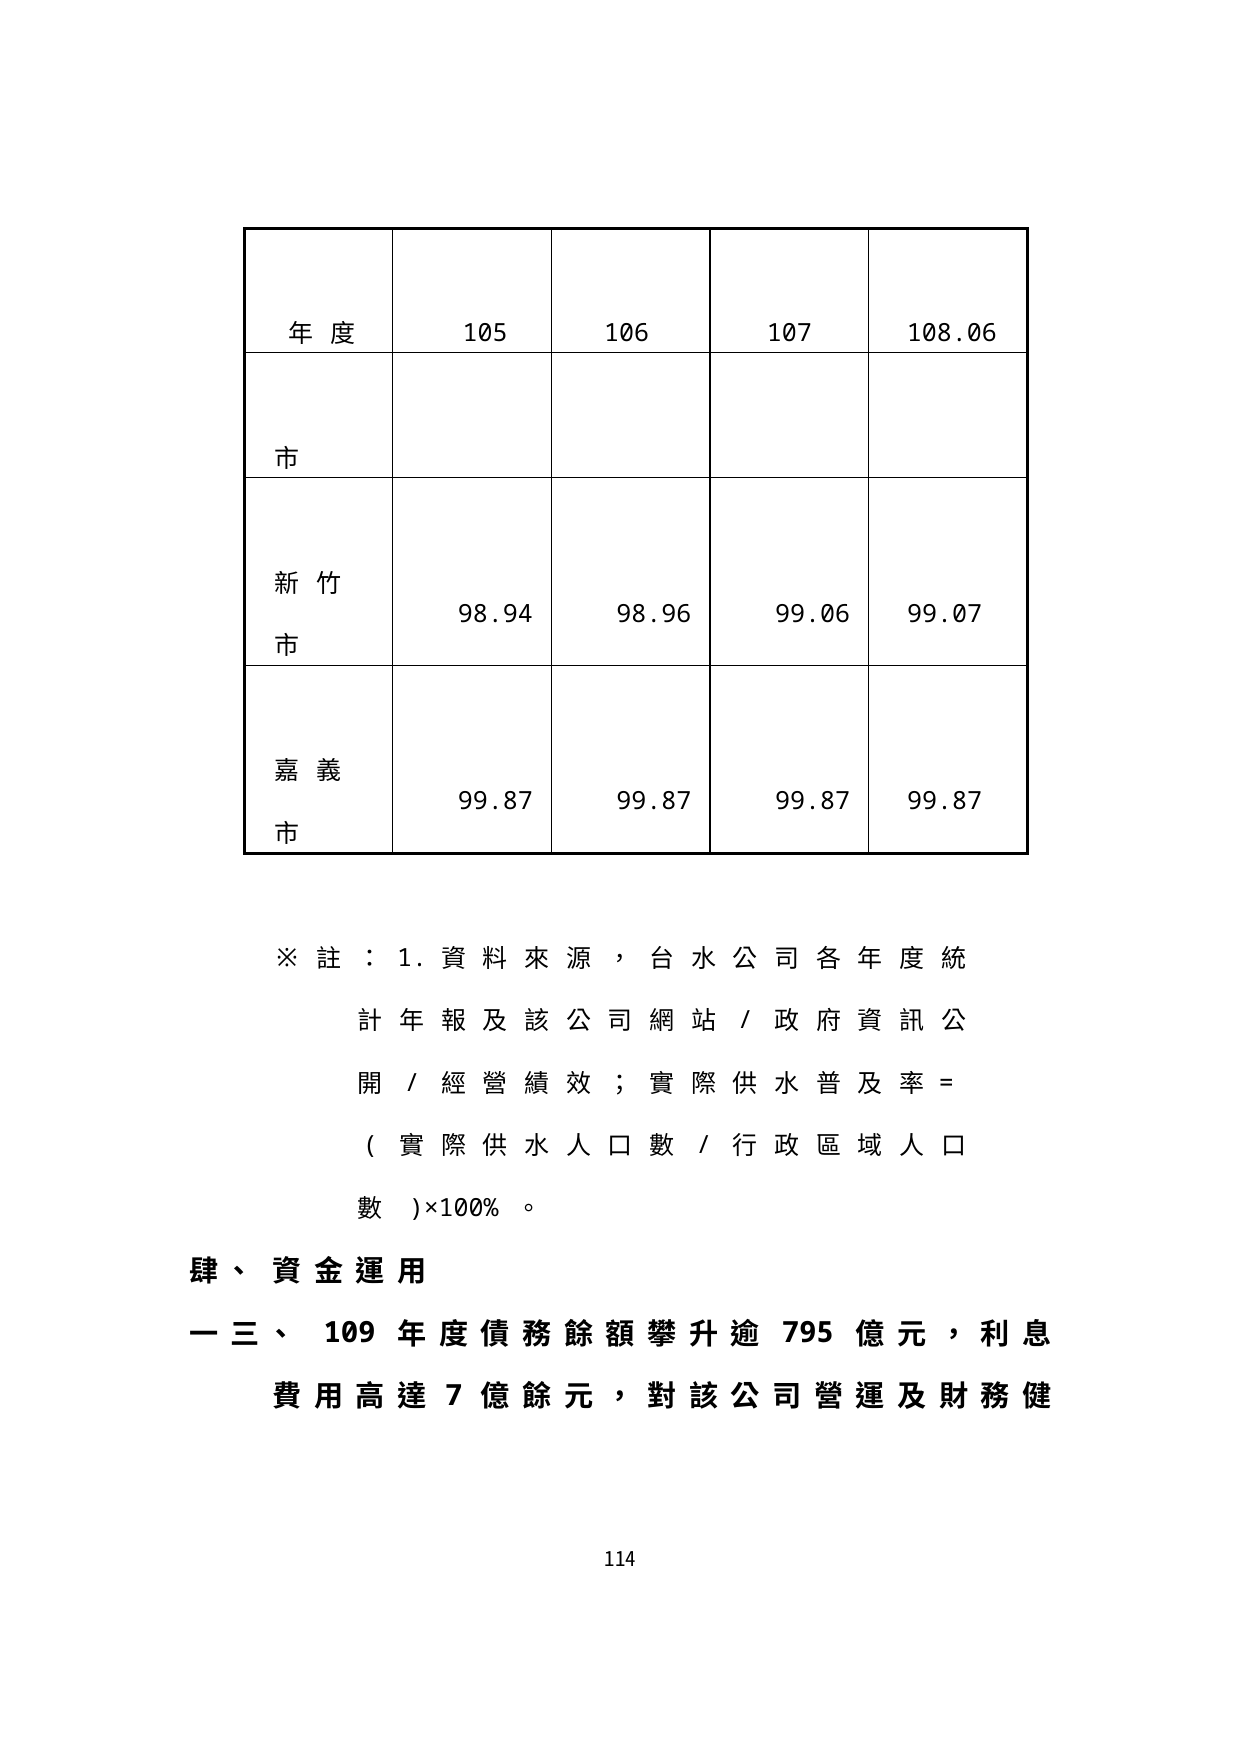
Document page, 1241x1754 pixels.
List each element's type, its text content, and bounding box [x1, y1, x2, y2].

table_cell [869, 353, 1026, 477]
table_header 106 [552, 230, 709, 352]
table_cell 99.06 [711, 478, 868, 665]
table_cell 99.87 [711, 666, 868, 852]
table_header 年度 [246, 230, 392, 352]
table_cell 市 [246, 353, 392, 477]
table_cell [393, 353, 551, 477]
table_header 108.06 [869, 230, 1026, 352]
table_cell 嘉義市 [246, 666, 392, 852]
table_cell 99.87 [393, 666, 551, 852]
table_cell 98.94 [393, 478, 551, 665]
table_cell 98.96 [552, 478, 709, 665]
text 肆、資金運用 [183, 1227, 1058, 1290]
table_cell 99.87 [869, 666, 1026, 852]
table_header 107 [711, 230, 868, 352]
table_cell [711, 353, 868, 477]
text 一三、109年度債務餘額攀升逾795億元，利息費用高達7億餘元，對該公司營運及財務健 [183, 1290, 1058, 1415]
table_header 105 [393, 230, 551, 352]
table_cell 新竹市 [246, 478, 392, 665]
table_cell 99.07 [869, 478, 1026, 665]
text ※註：1.資料來源，台水公司各年度統計年報及該公司網站/政府資訊公開/經營績效；實際供水普及率=(實際供水人口數/行政區域人口數)×100%。 [242, 915, 1014, 1227]
table_cell [552, 353, 709, 477]
table_cell 99.87 [552, 666, 709, 852]
